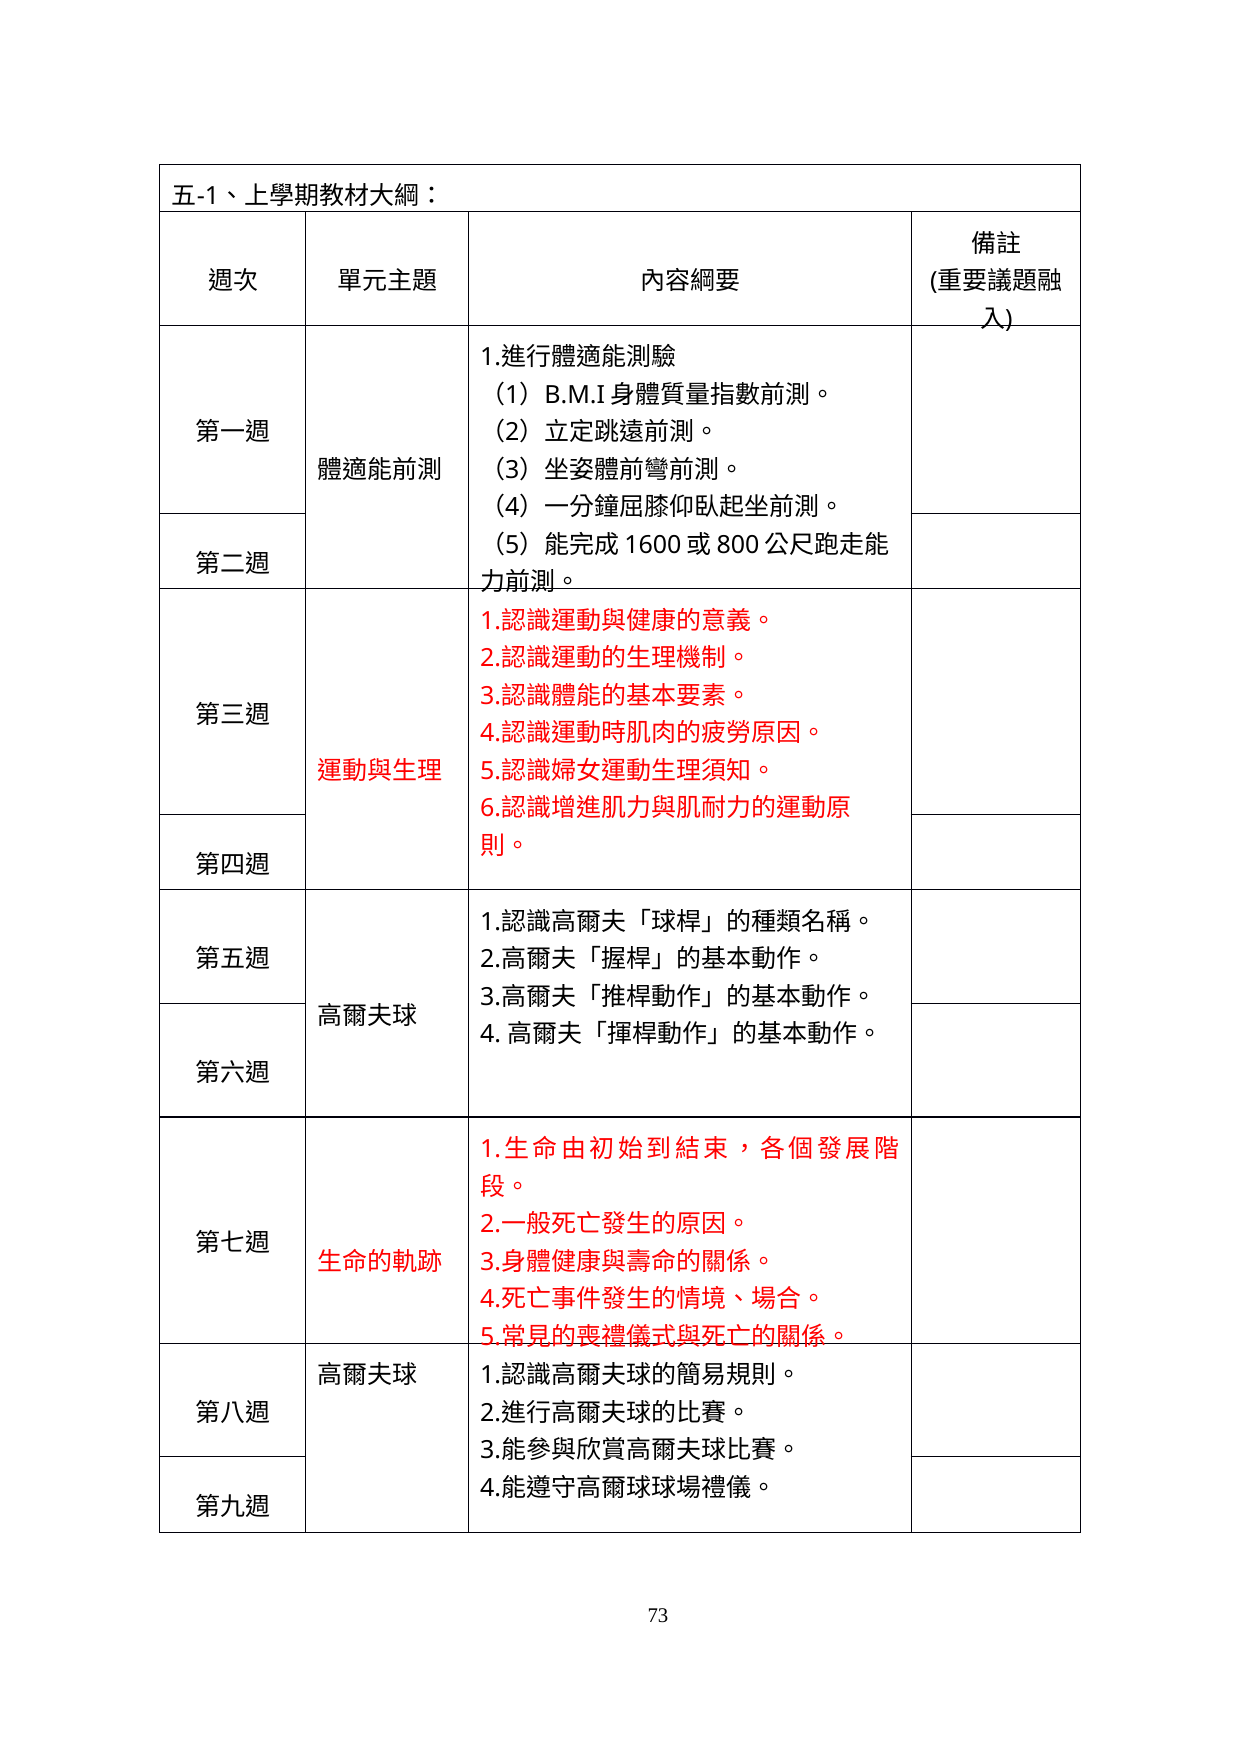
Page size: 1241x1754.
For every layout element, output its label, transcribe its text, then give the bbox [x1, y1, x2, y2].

table_cell 第七週 [160, 1118, 305, 1342]
table_cell 第八週 [160, 1344, 305, 1456]
table_cell [912, 1118, 1080, 1342]
table_cell [912, 890, 1080, 1003]
table_cell 生命的軌跡 [306, 1118, 468, 1342]
table_cell [912, 589, 1080, 814]
table_cell [912, 1457, 1080, 1532]
table_cell 1.進行體適能測驗 （1）B.M.I身體質量指數前測。 （2）立定跳遠前測。 （3）坐姿體前彎前測。 （4）一分鐘屈膝仰臥起坐前測。 （5）能完成1600或800公尺跑走能力前測。 [469, 326, 911, 588]
table_cell 五-1、上學期教材大綱： [160, 165, 1080, 211]
table_cell 第四週 [160, 815, 305, 889]
table_cell 1.認識運動與健康的意義。 2.認識運動的生理機制。 3.認識體能的基本要素。 4.認識運動時肌肉的疲勞原因。 5.認識婦女運動生理須知。 6.認識增進肌力與肌耐力的運動原則。 [469, 589, 911, 889]
table_cell [912, 514, 1080, 588]
table_cell 1.生命由初始到結束，各個發展階段。 2.一般死亡發生的原因。 3.身體健康與壽命的關係。 4.死亡事件發生的情境、場合。 5.常見的喪禮儀式與死亡的關係。 [469, 1118, 911, 1342]
table_cell 第五週 [160, 890, 305, 1003]
table_cell [912, 1344, 1080, 1456]
table_cell 第一週 [160, 326, 305, 513]
table_cell [912, 326, 1080, 513]
table_cell 單元主題 [306, 212, 468, 325]
table_cell 備註 (重要議題融入) [912, 212, 1080, 325]
table_cell 第三週 [160, 589, 305, 814]
table_cell [912, 815, 1080, 889]
table_cell 運動與生理 [306, 589, 468, 889]
table_cell 體適能前測 [306, 326, 468, 588]
table_cell 內容綱要 [469, 212, 911, 325]
table_cell 第六週 [160, 1004, 305, 1116]
table_cell 週次 [160, 212, 305, 325]
table_cell [912, 1004, 1080, 1116]
table_cell 1.認識高爾夫球的簡易規則。 2.進行高爾夫球的比賽。 3.能參與欣賞高爾夫球比賽。 4.能遵守高爾球球場禮儀。 [469, 1344, 911, 1532]
table_cell 第二週 [160, 514, 305, 588]
table_cell 高爾夫球 [306, 890, 468, 1116]
table_cell 高爾夫球 [306, 1344, 468, 1532]
table_cell 第九週 [160, 1457, 305, 1532]
table_cell 1.認識高爾夫「球桿」的種類名稱。 2.高爾夫「握桿」的基本動作。 3.高爾夫「推桿動作」的基本動作。 4. 高爾夫「揮桿動作」的基本動作。 [469, 890, 911, 1116]
